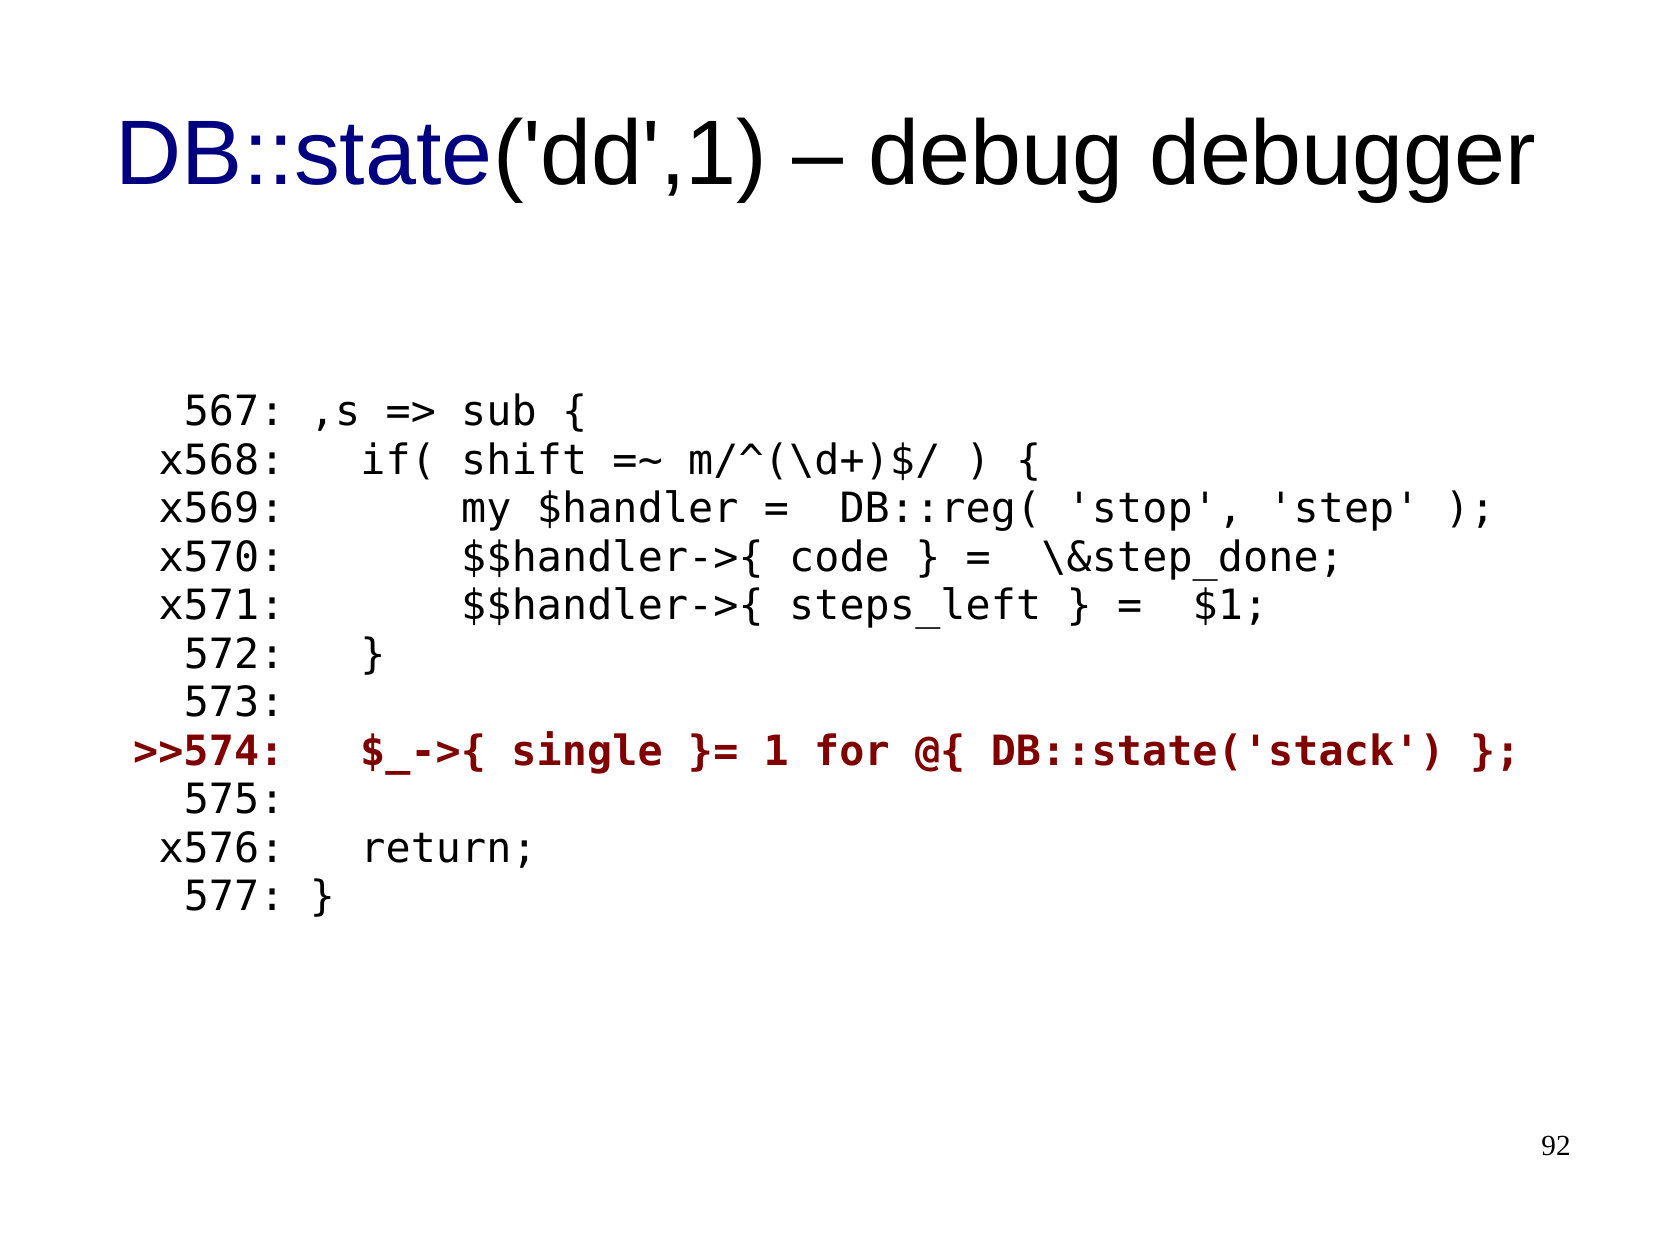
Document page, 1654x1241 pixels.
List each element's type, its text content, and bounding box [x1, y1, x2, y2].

title DB::state('dd',1) – debug debugger [82, 49, 1571, 257]
subtitle 567: ,s => sub { x568: if( shift =~ m/^(\d+)$/ ) { x569: my $handler = DB::reg( 'stop', 'step' ); x570: $$handler->{ code } = \&step_done; x571: $$handler->{ steps_left } = $1; 572: } 573: >>574: $_->{ single }= 1 for @{ DB::state('stack') }; 575: x576: return; 577: } [82, 290, 1571, 1158]
